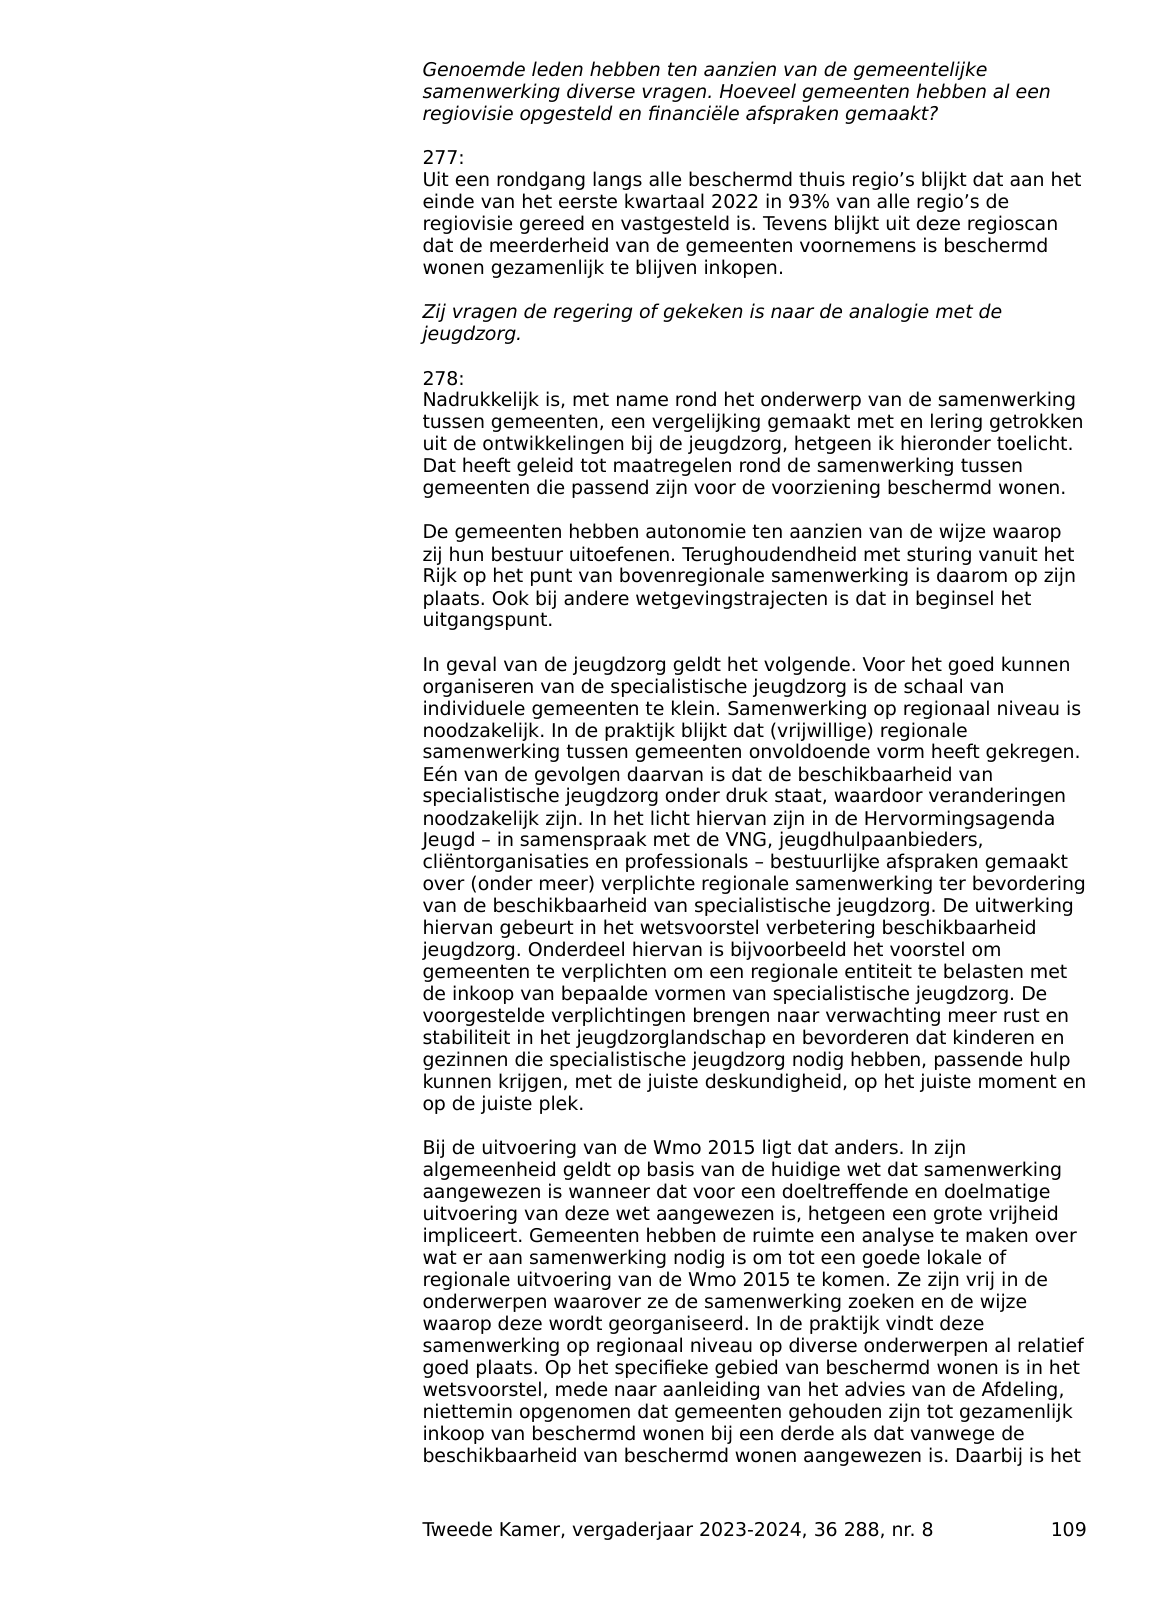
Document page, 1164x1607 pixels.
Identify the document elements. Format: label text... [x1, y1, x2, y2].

text Uit een rondgang langs alle beschermd thuis regio’s blijkt dat aan het einde van het eerste kwartaal 2022 in 93% van alle regio’s de regiovisie gereed en vastgesteld is. Tevens blijkt uit deze regioscan dat de meerderheid van de gemeenten voornemens is beschermd wonen gezamenlijk te blijven inkopen. [422, 169, 1087, 279]
text Genoemde leden hebben ten aanzien van de gemeentelijke samenwerking diverse vragen. Hoeveel gemeenten hebben al een regiovisie opgesteld en financiële afspraken gemaakt? [422, 59, 1087, 125]
text Bij de uitvoering van de Wmo 2015 ligt dat anders. In zijn algemeenheid geldt op basis van de huidige wet dat samenwerking aangewezen is wanneer dat voor een doeltreffende en doelmatige uitvoering van deze wet aangewezen is, hetgeen een grote vrijheid impliceert. Gemeenten hebben de ruimte een analyse te maken over wat er aan samenwerking nodig is om tot een goede lokale of regionale uitvoering van de Wmo 2015 te komen. Ze zijn vrij in de onderwerpen waarover ze de samenwerking zoeken en de wijze waarop deze wordt georganiseerd. In de praktijk vindt deze samenwerking op regionaal niveau op diverse onderwerpen al relatief goed plaats. Op het specifieke gebied van beschermd wonen is in het wetsvoorstel, mede naar aanleiding van het advies van de Afdeling, niettemin opgenomen dat gemeenten gehouden zijn tot gezamenlijk inkoop van beschermd wonen bij een derde als dat vanwege de beschikbaarheid van beschermd wonen aangewezen is. Daarbij is het [422, 1137, 1087, 1467]
text 277: [422, 147, 1087, 169]
text De gemeenten hebben autonomie ten aanzien van de wijze waarop zij hun bestuur uitoefenen. Terughoudendheid met sturing vanuit het Rijk op het punt van bovenregionale samenwerking is daarom op zijn plaats. Ook bij andere wetgevingstrajecten is dat in beginsel het uitgangspunt. [422, 521, 1087, 631]
text In geval van de jeugdzorg geldt het volgende. Voor het goed kunnen organiseren van de specialistische jeugdzorg is de schaal van individuele gemeenten te klein. Samenwerking op regionaal niveau is noodzakelijk. In de praktijk blijkt dat (vrijwillige) regionale samenwerking tussen gemeenten onvoldoende vorm heeft gekregen. Eén van de gevolgen daarvan is dat de beschikbaarheid van specialistische jeugdzorg onder druk staat, waardoor veranderingen noodzakelijk zijn. In het licht hiervan zijn in de Hervormingsagenda Jeugd – in samenspraak met de VNG, jeugdhulpaanbieders, cliëntorganisaties en professionals – bestuurlijke afspraken gemaakt over (onder meer) verplichte regionale samenwerking ter bevordering van de beschikbaarheid van specialistische jeugdzorg. De uitwerking hiervan gebeurt in het wetsvoorstel verbetering beschikbaarheid jeugdzorg. Onderdeel hiervan is bijvoorbeeld het voorstel om gemeenten te verplichten om een regionale entiteit te belasten met de inkoop van bepaalde vormen van specialistische jeugdzorg. De voorgestelde verplichtingen brengen naar verwachting meer rust en stabiliteit in het jeugdzorglandschap en bevorderen dat kinderen en gezinnen die specialistische jeugdzorg nodig hebben, passende hulp kunnen krijgen, met de juiste deskundigheid, op het juiste moment en op de juiste plek. [422, 653, 1087, 1115]
text 278: [422, 367, 1087, 389]
text Nadrukkelijk is, met name rond het onderwerp van de samenwerking tussen gemeenten, een vergelijking gemaakt met en lering getrokken uit de ontwikkelingen bij de jeugdzorg, hetgeen ik hieronder toelicht. Dat heeft geleid tot maatregelen rond de samenwerking tussen gemeenten die passend zijn voor de voorziening beschermd wonen. [422, 389, 1087, 499]
text Zij vragen de regering of gekeken is naar de analogie met de jeugdzorg. [422, 301, 1087, 345]
